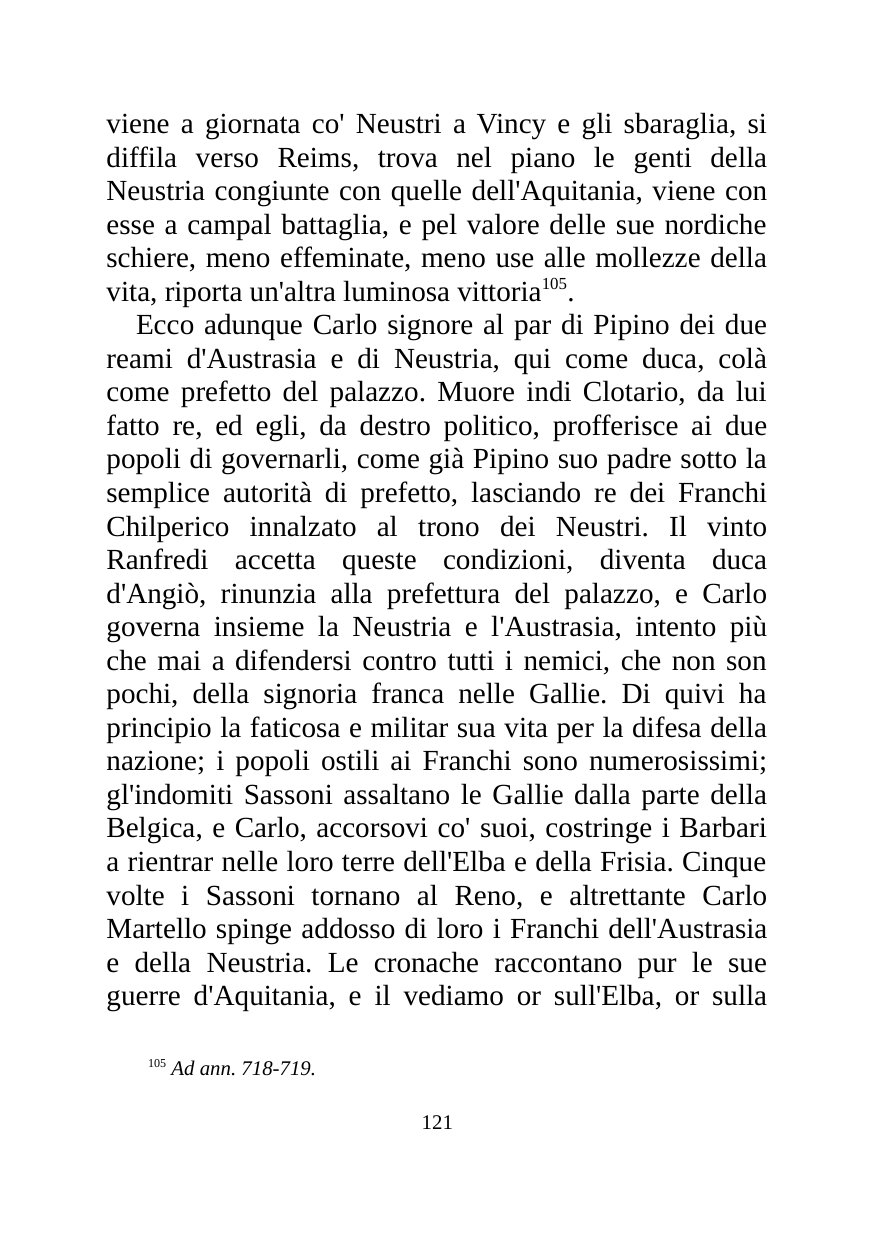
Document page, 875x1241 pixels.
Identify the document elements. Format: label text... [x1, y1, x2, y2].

text Ad ann. 718-719. [106, 1056, 768, 1080]
text Ecco adunque Carlo signore al par di Pipino dei due reami d'Austrasia e di Neustria, qui come duca, colà come prefetto del palazzo. Muore indi Clotario, da lui fatto re, ed egli, da destro politico, profferisce ai due popoli di governarli, come già Pipino suo padre sotto la semplice autorità di prefetto, lasciando re dei Franchi Chilperico innalzato al trono dei Neustri. Il vinto Ranfredi accetta queste condizioni, diventa duca d'Angiò, rinunzia alla prefettura del palazzo, e Carlo governa insieme la Neustria e l'Austrasia, intento più che mai a difendersi contro tutti i nemici, che non son pochi, della signoria franca nelle Gallie. Di quivi ha principio la faticosa e militar sua vita per la difesa della nazione; i popoli ostili ai Franchi sono numerosissimi; gl'indomiti Sassoni assaltano le Gallie dalla parte della Belgica, e Carlo, accorsovi co' suoi, costringe i Barbari a rientrar nelle loro terre dell'Elba e della Frisia. Cinque volte i Sassoni tornano al Reno, e altrettante Carlo Martello spinge addosso di loro i Franchi dell'Austrasia e della Neustria. Le cronache raccontano pur le sue guerre d'Aquitania, e il vediamo or sull'Elba, or sulla [106, 307, 768, 1012]
text viene a giornata co' Neustri a Vincy e gli sbaraglia, si diffila verso Reims, trova nel piano le genti della Neustria congiunte con quelle dell'Aquitania, viene con esse a campal battaglia, e pel valore delle sue nordiche schiere, meno effeminate, meno use alle mollezze della vita, riporta un'altra luminosa vittoria. [106, 106, 768, 307]
